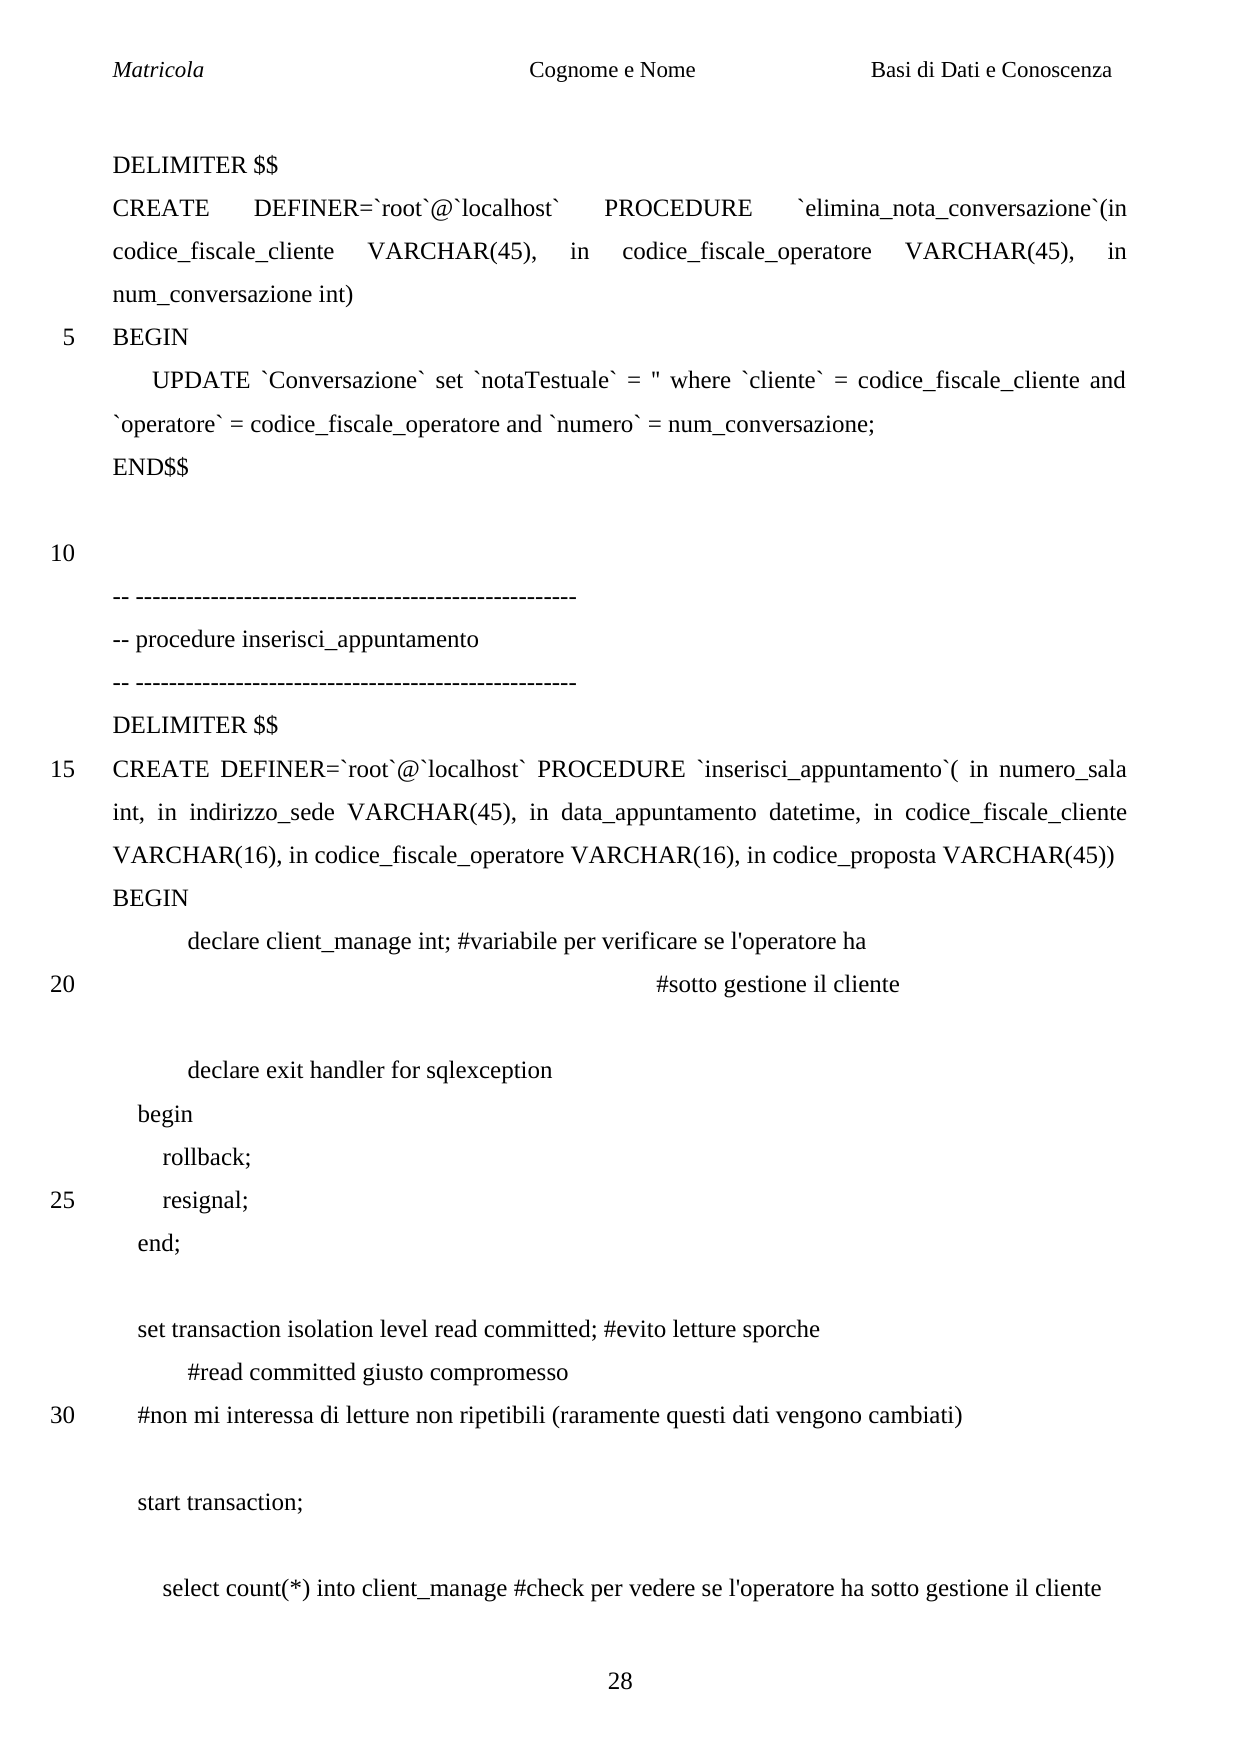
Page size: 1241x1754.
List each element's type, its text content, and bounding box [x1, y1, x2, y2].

text end; [112, 1228, 1128, 1257]
text CREATE DEFINER=`root`@`localhost` PROCEDURE `elimina_nota_conversazione`(in codice_fiscale_cliente VARCHAR(45), in codice_fiscale_operatore VARCHAR(45), in num_conversazione int) [112, 193, 1128, 308]
text resignal; [112, 1185, 1128, 1214]
text UPDATE `Conversazione` set `notaTestuale` = '' where `cliente` = codice_fiscale_cliente and `operatore` = codice_fiscale_operatore and `numero` = num_conversazione; [112, 366, 1128, 437]
text select count(*) into client_manage #check per vedere se l'operatore ha sotto gestione il cliente [112, 1573, 1128, 1602]
text DELIMITER $$ [112, 150, 1128, 179]
text rollback; [112, 1142, 1128, 1171]
text start transaction; [112, 1487, 1128, 1516]
text #non mi interessa di letture non ripetibili (raramente questi dati vengono cambiati) [112, 1401, 1128, 1429]
text begin [112, 1099, 1128, 1127]
text set transaction isolation level read committed; #evito letture sporche [112, 1314, 1128, 1343]
text -- ----------------------------------------------------- [112, 581, 1128, 610]
text declare exit handler for sqlexception [112, 1056, 1128, 1084]
text declare client_manage int; #variabile per verificare se l'operatore ha [112, 926, 1128, 955]
text CREATE DEFINER=`root`@`localhost` PROCEDURE `inserisci_appuntamento`( in numero_sala int, in indirizzo_sede VARCHAR(45), in data_appuntamento datetime, in codice_fiscale_cliente VARCHAR(16), in codice_fiscale_operatore VARCHAR(16), in codice_proposta VARCHAR(45)) [112, 754, 1128, 869]
text DELIMITER $$ [112, 711, 1128, 739]
text END$$ [112, 452, 1128, 481]
text #read committed giusto compromesso [112, 1357, 1128, 1386]
text #sotto gestione il cliente [112, 969, 1128, 998]
text -- procedure inserisci_appuntamento [112, 624, 1128, 653]
text BEGIN [112, 883, 1128, 912]
text -- ----------------------------------------------------- [112, 667, 1128, 696]
text BEGIN [112, 322, 1128, 351]
